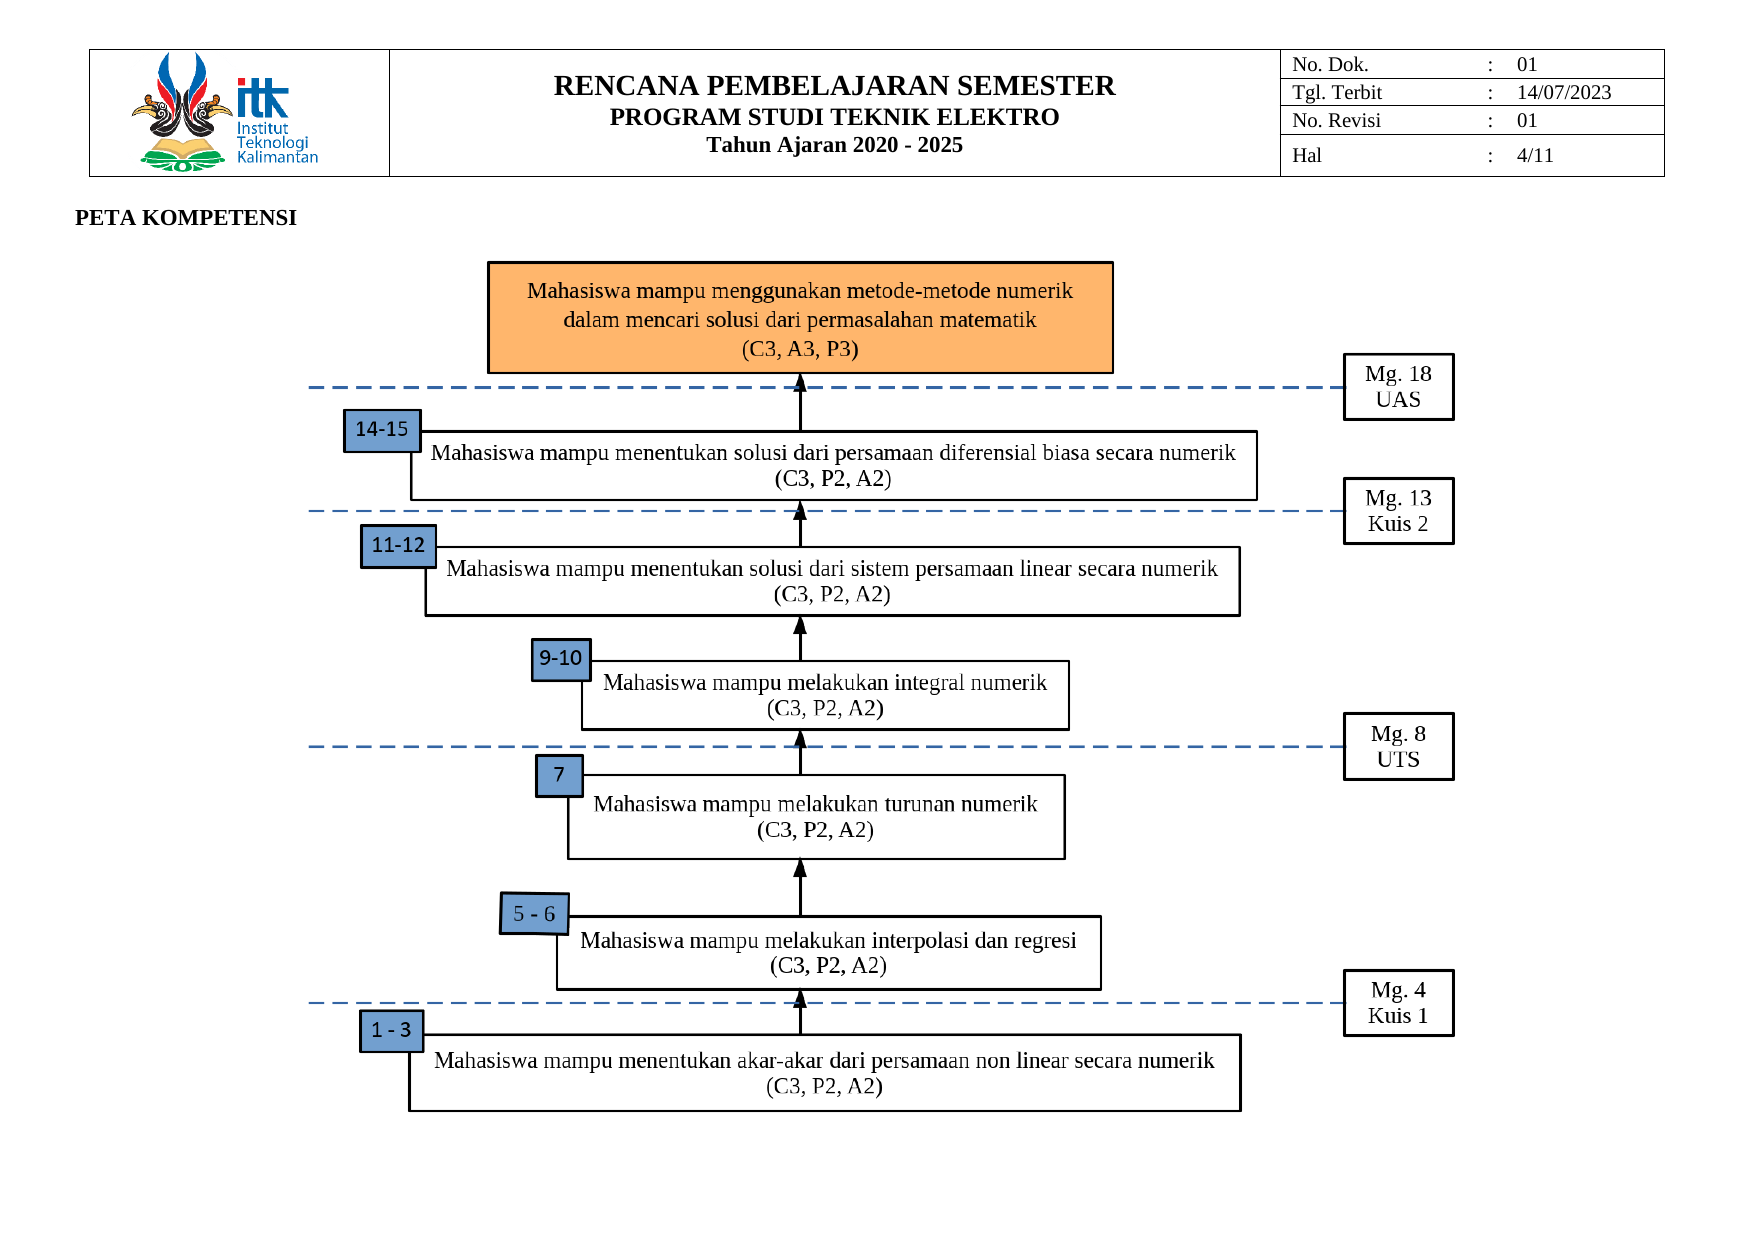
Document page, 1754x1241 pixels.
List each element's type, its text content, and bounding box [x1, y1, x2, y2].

picture [280, 236, 1474, 1141]
subtitle PETA KOMPETENSI [75, 204, 1679, 230]
picture [127, 50, 322, 176]
